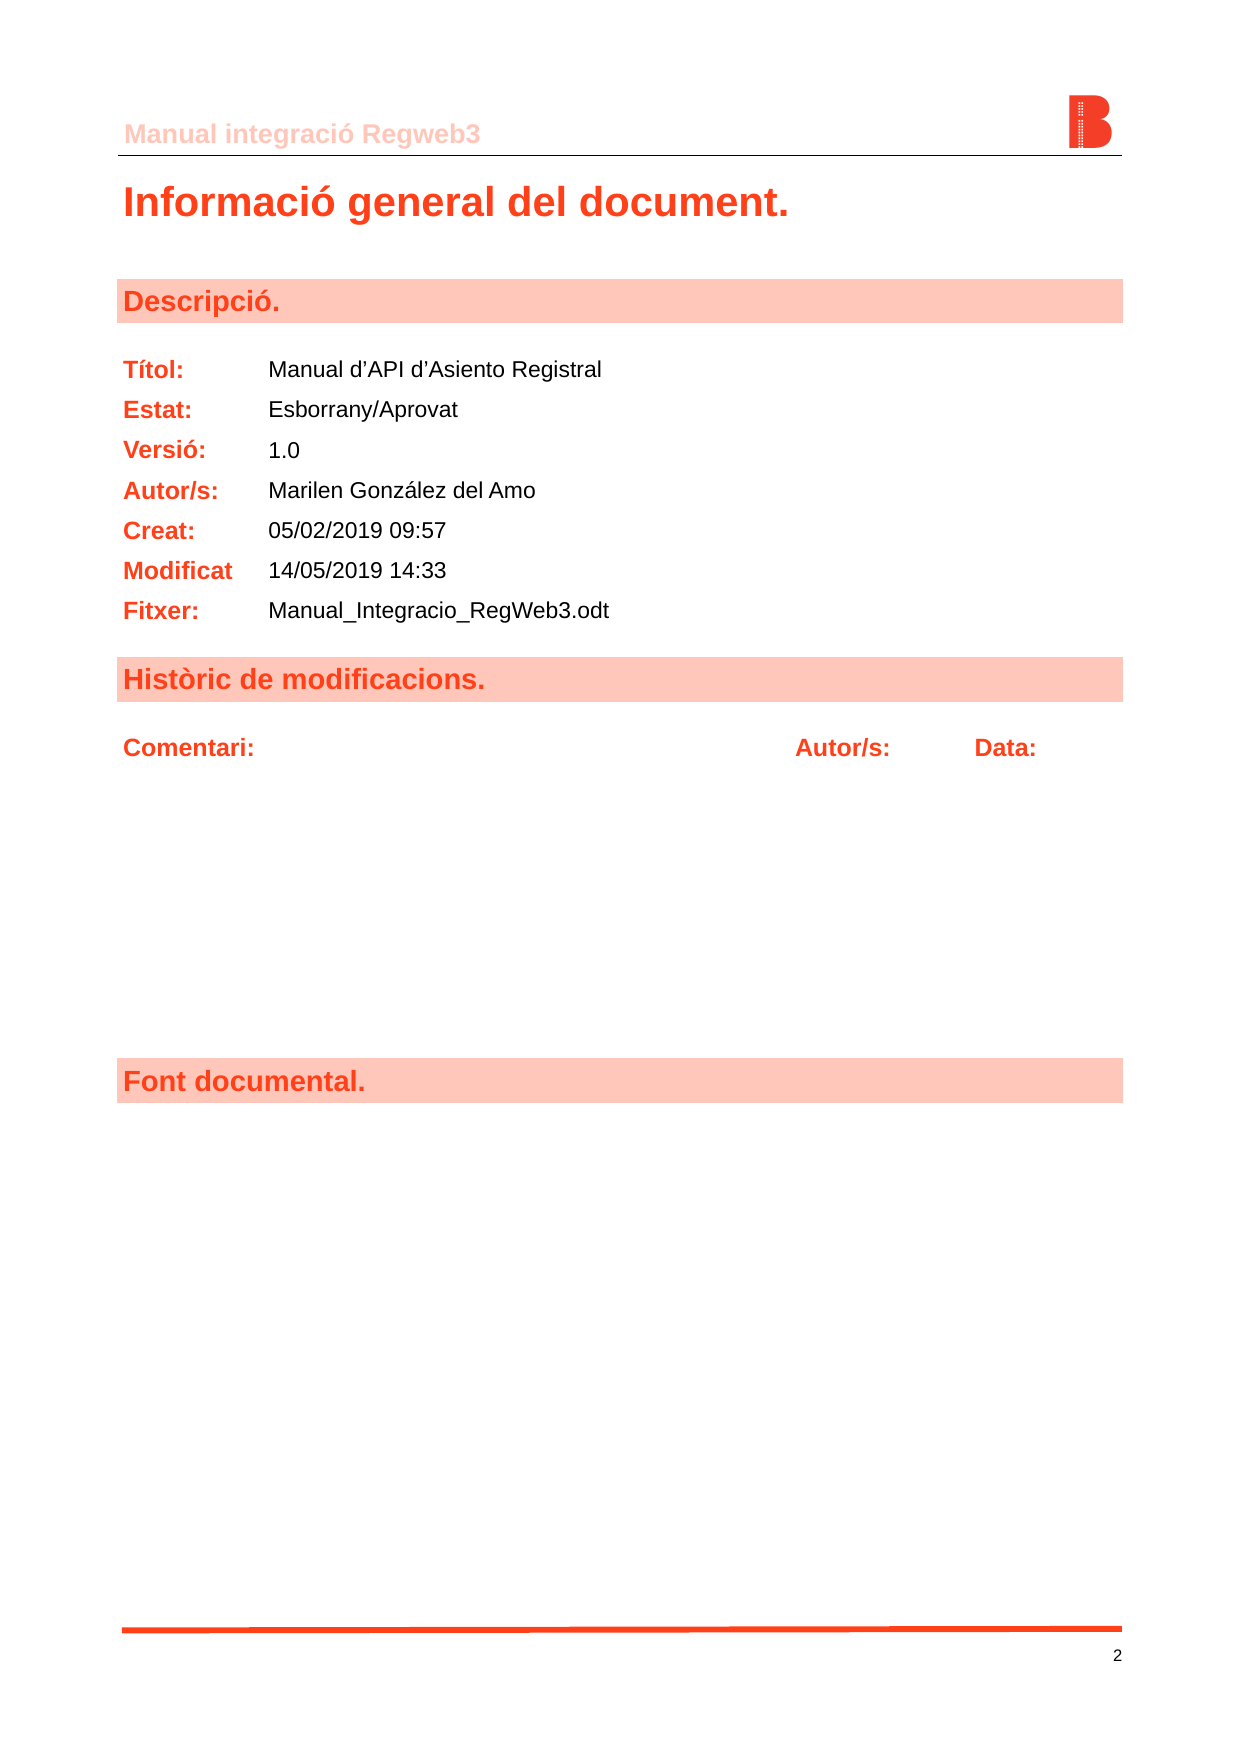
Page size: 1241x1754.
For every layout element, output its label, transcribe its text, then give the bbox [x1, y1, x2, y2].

table_cell [969, 806, 1123, 843]
table_cell [117, 1167, 1123, 1207]
table_cell 05/02/2019 09:57 [262, 510, 1123, 550]
table_cell [117, 1129, 1123, 1167]
picture [1063, 94, 1117, 150]
table_cell [117, 1207, 1123, 1244]
table_cell [117, 957, 789, 994]
table_cell [789, 806, 969, 843]
table_cell [117, 1033, 1123, 1058]
table_cell [117, 881, 789, 919]
table_cell Creat: [117, 510, 262, 550]
table_cell [789, 995, 969, 1032]
table_cell Data: [969, 728, 1123, 768]
table_cell [969, 957, 1123, 994]
table_cell Estat: [117, 390, 262, 430]
table_cell [117, 1245, 1123, 1282]
table_cell [117, 324, 1123, 349]
table_cell [117, 631, 1123, 657]
table_cell [969, 995, 1123, 1032]
table_cell [789, 768, 969, 806]
table_cell 1.0 [262, 430, 1123, 470]
table_cell [117, 919, 789, 957]
table_cell Modificat [117, 550, 262, 591]
table_cell Històric de modificacions. [117, 657, 1123, 702]
table_cell Manual_Integracio_RegWeb3.odt [262, 591, 1123, 631]
table_cell Comentari: [117, 728, 789, 768]
table_cell [969, 768, 1123, 806]
table_cell [117, 806, 789, 843]
table_cell Títol: [117, 349, 262, 389]
table_cell [789, 919, 969, 957]
table_cell Versió: [117, 430, 262, 470]
table_cell [117, 995, 789, 1032]
table_cell [117, 768, 789, 806]
table_cell Autor/s: [117, 470, 262, 510]
table_header Informació general del document. [117, 171, 1123, 278]
table_cell [117, 702, 1123, 727]
table_cell [117, 843, 789, 881]
table_cell Manual d’API d’Asiento Registral [262, 349, 1123, 389]
table_cell Marilen González del Amo [262, 470, 1123, 510]
table_cell [789, 957, 969, 994]
table_cell Font documental. [117, 1058, 1123, 1103]
table_cell 14/05/2019 14:33 [262, 550, 1123, 591]
table_cell [969, 881, 1123, 919]
table_cell [117, 1103, 1123, 1129]
table_cell [969, 843, 1123, 881]
table_cell [789, 843, 969, 881]
table_cell Esborrany/Aprovat [262, 390, 1123, 430]
table_cell Fitxer: [117, 591, 262, 631]
table_cell [969, 919, 1123, 957]
table_cell Autor/s: [789, 728, 969, 768]
table_cell Descripció. [117, 279, 1123, 323]
table_cell [789, 881, 969, 919]
